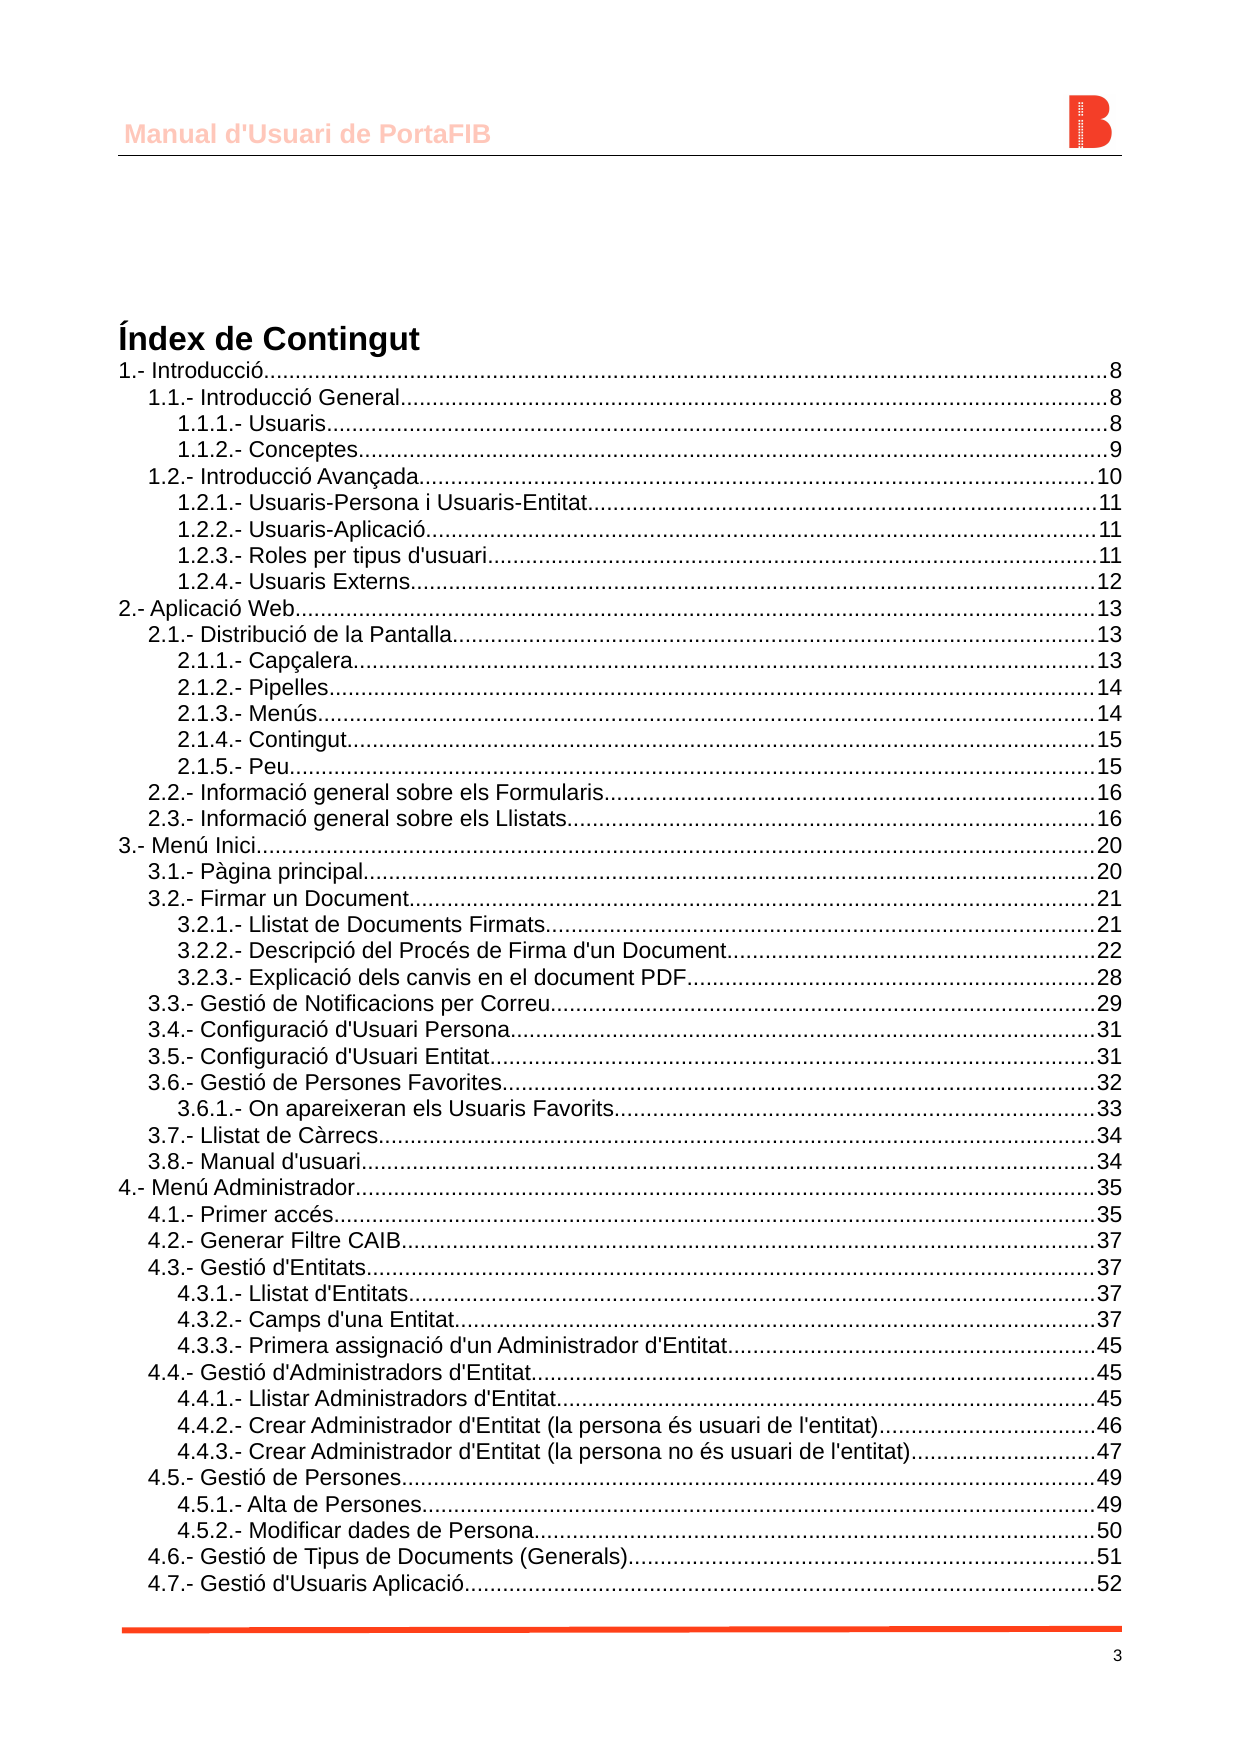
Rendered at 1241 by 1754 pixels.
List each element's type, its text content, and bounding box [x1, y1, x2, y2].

text 4.7.- Gestió d'Usuaris Aplicació 52 [148, 1570, 1122, 1596]
text 2.- Aplicació Web 13 [118, 594, 1122, 621]
text 4.- Menú Administrador 35 [118, 1174, 1122, 1201]
text 3.1.- Pàgina principal 20 [148, 858, 1122, 884]
text 4.5.2.- Modificar dades de Persona 50 [177, 1517, 1122, 1543]
text 2.1.2.- Pipelles 14 [177, 674, 1122, 700]
text 3.- Menú Inici 20 [118, 832, 1122, 858]
text 4.2.- Generar Filtre CAIB 37 [148, 1227, 1122, 1253]
text 2.2.- Informació general sobre els Formularis 16 [148, 779, 1122, 805]
text 3.2.1.- Llistat de Documents Firmats 21 [177, 911, 1122, 937]
text 3.5.- Configuració d'Usuari Entitat 31 [148, 1043, 1122, 1069]
text 1.2.4.- Usuaris Externs 12 [177, 568, 1122, 594]
text 4.3.2.- Camps d'una Entitat 37 [177, 1306, 1122, 1332]
text 2.1.- Distribució de la Pantalla 13 [148, 621, 1122, 647]
text 2.1.3.- Menús 14 [177, 700, 1122, 726]
text 3.4.- Configuració d'Usuari Persona 31 [148, 1016, 1122, 1043]
text 4.3.3.- Primera assignació d'un Administrador d'Entitat 45 [177, 1332, 1122, 1359]
text 1.2.- Introducció Avançada 10 [148, 463, 1122, 489]
picture [1063, 94, 1117, 150]
text 2.1.5.- Peu 15 [177, 753, 1122, 779]
text 1.- Introducció 8 [118, 357, 1122, 384]
text 3.6.- Gestió de Persones Favorites 32 [148, 1069, 1122, 1095]
text 2.1.1.- Capçalera 13 [177, 647, 1122, 674]
text 4.6.- Gestió de Tipus de Documents (Generals) 51 [148, 1543, 1122, 1570]
text 4.5.- Gestió de Persones 49 [148, 1464, 1122, 1491]
text 1.1.2.- Conceptes 9 [177, 436, 1122, 463]
text 1.1.1.- Usuaris 8 [177, 410, 1122, 436]
text 4.5.1.- Alta de Persones 49 [177, 1491, 1122, 1517]
text 3.7.- Llistat de Càrrecs 34 [148, 1122, 1122, 1148]
text 4.3.- Gestió d'Entitats 37 [148, 1253, 1122, 1280]
text 3.3.- Gestió de Notificacions per Correu 29 [148, 990, 1122, 1016]
text 3.2.2.- Descripció del Procés de Firma d'un Document 22 [177, 937, 1122, 963]
text 1.2.2.- Usuaris-Aplicació 11 [177, 516, 1122, 542]
text 3.8.- Manual d'usuari 34 [148, 1148, 1122, 1174]
text 4.4.3.- Crear Administrador d'Entitat (la persona no és usuari de l'entitat) 47 [177, 1438, 1122, 1464]
text 1.2.3.- Roles per tipus d'usuari 11 [177, 542, 1122, 568]
subtitle Índex de Contingut [118, 319, 1122, 357]
text 4.4.1.- Llistar Administradors d'Entitat 45 [177, 1385, 1122, 1412]
text 2.1.4.- Contingut 15 [177, 726, 1122, 753]
text 3.2.3.- Explicació dels canvis en el document PDF 28 [177, 963, 1122, 990]
text 1.1.- Introducció General 8 [148, 384, 1122, 410]
text 4.1.- Primer accés 35 [148, 1201, 1122, 1227]
text 3.6.1.- On apareixeran els Usuaris Favorits 33 [177, 1095, 1122, 1122]
text 4.3.1.- Llistat d'Entitats 37 [177, 1280, 1122, 1306]
text 4.4.2.- Crear Administrador d'Entitat (la persona és usuari de l'entitat) 46 [177, 1412, 1122, 1438]
text 3.2.- Firmar un Document 21 [148, 884, 1122, 911]
text 4.4.- Gestió d'Administradors d'Entitat 45 [148, 1359, 1122, 1385]
text 2.3.- Informació general sobre els Llistats 16 [148, 805, 1122, 832]
text 1.2.1.- Usuaris-Persona i Usuaris-Entitat 11 [177, 489, 1122, 516]
